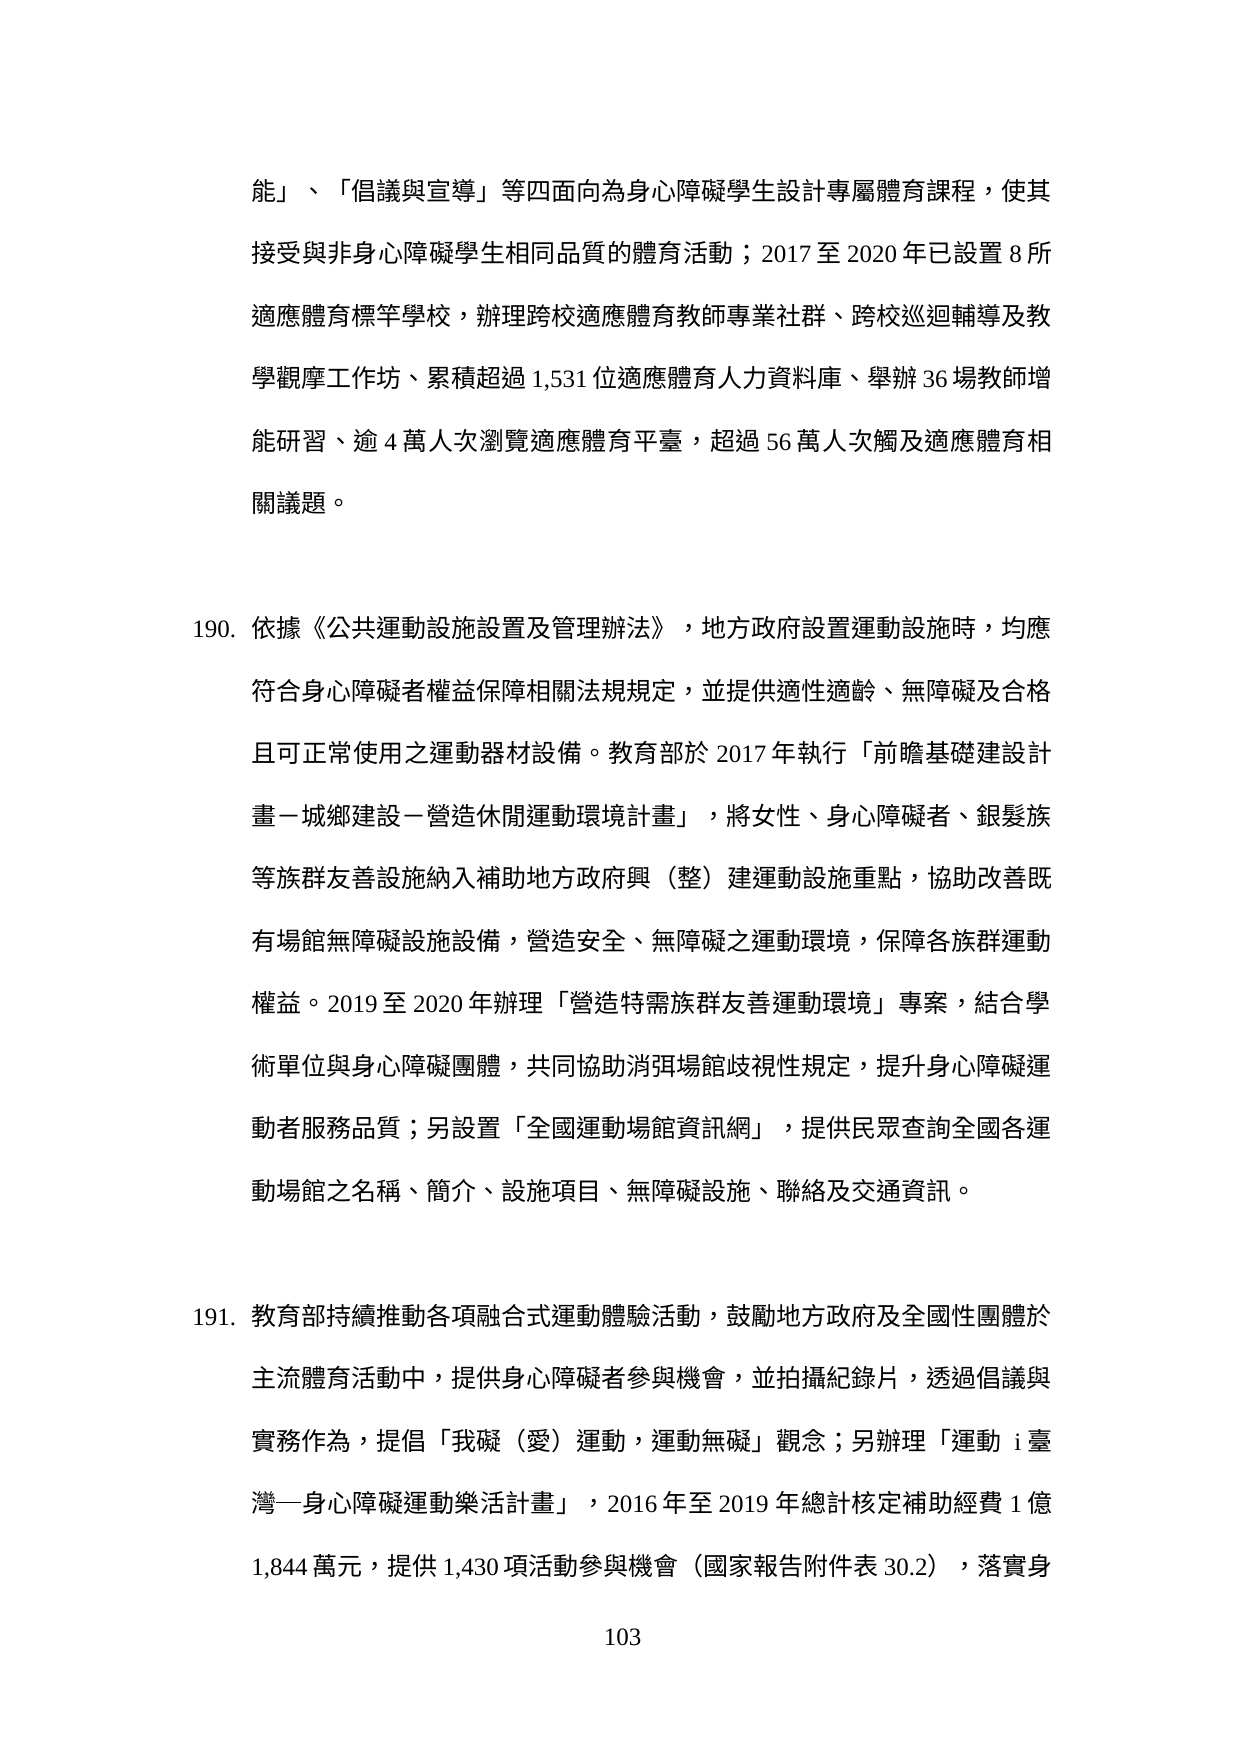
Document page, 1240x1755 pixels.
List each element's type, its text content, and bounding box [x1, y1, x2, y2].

list 教育部持續推動各項融合式運動體驗活動，鼓勵地方政府及全國性團體於主流體育活動中，提供身心障礙者參與機會，並拍攝紀錄片，透過倡議與實務作為，提倡「我礙（愛）運動，運動無礙」觀念；另辦理「運動 i 臺灣─身心障礙運動樂活計畫」，2016年至2019 年總計核定補助經費1億1,844萬元，提供1,430項活動參與機會（國家報告附件表30.2），落實身 [192, 1273, 1052, 1585]
list 依據《公共運動設施設置及管理辦法》，地方政府設置運動設施時，均應符合身心障礙者權益保障相關法規規定，並提供適性適齡、無障礙及合格且可正常使用之運動器材設備。教育部於2017年執行「前瞻基礎建設計畫－城鄉建設－營造休閒運動環境計畫」，將女性、身心障礙者、銀髮族等族群友善設施納入補助地方政府興（整）建運動設施重點，協助改善既有場館無障礙設施設備，營造安全、無障礙之運動環境，保障各族群運動權益。2019至2020年辦理「營造特需族群友善運動環境」專案，結合學術單位與身心障礙團體，共同協助消弭場館歧視性規定，提升身心障礙運動者服務品質；另設置「全國運動場館資訊網」，提供民眾查詢全國各運動場館之名稱、簡介、設施項目、無障礙設施、聯絡及交通資訊。 [192, 585, 1052, 1210]
list 能」、「倡議與宣導」等四面向為身心障礙學生設計專屬體育課程，使其接受與非身心障礙學生相同品質的體育活動；2017至2020年已設置8所適應體育標竿學校，辦理跨校適應體育教師專業社群、跨校巡迴輔導及教學觀摩工作坊、累積超過1,531位適應體育人力資料庫、舉辦36場教師增能研習、逾4萬人次瀏覽適應體育平臺，超過56萬人次觸及適應體育相關議題。 [192, 148, 1052, 523]
